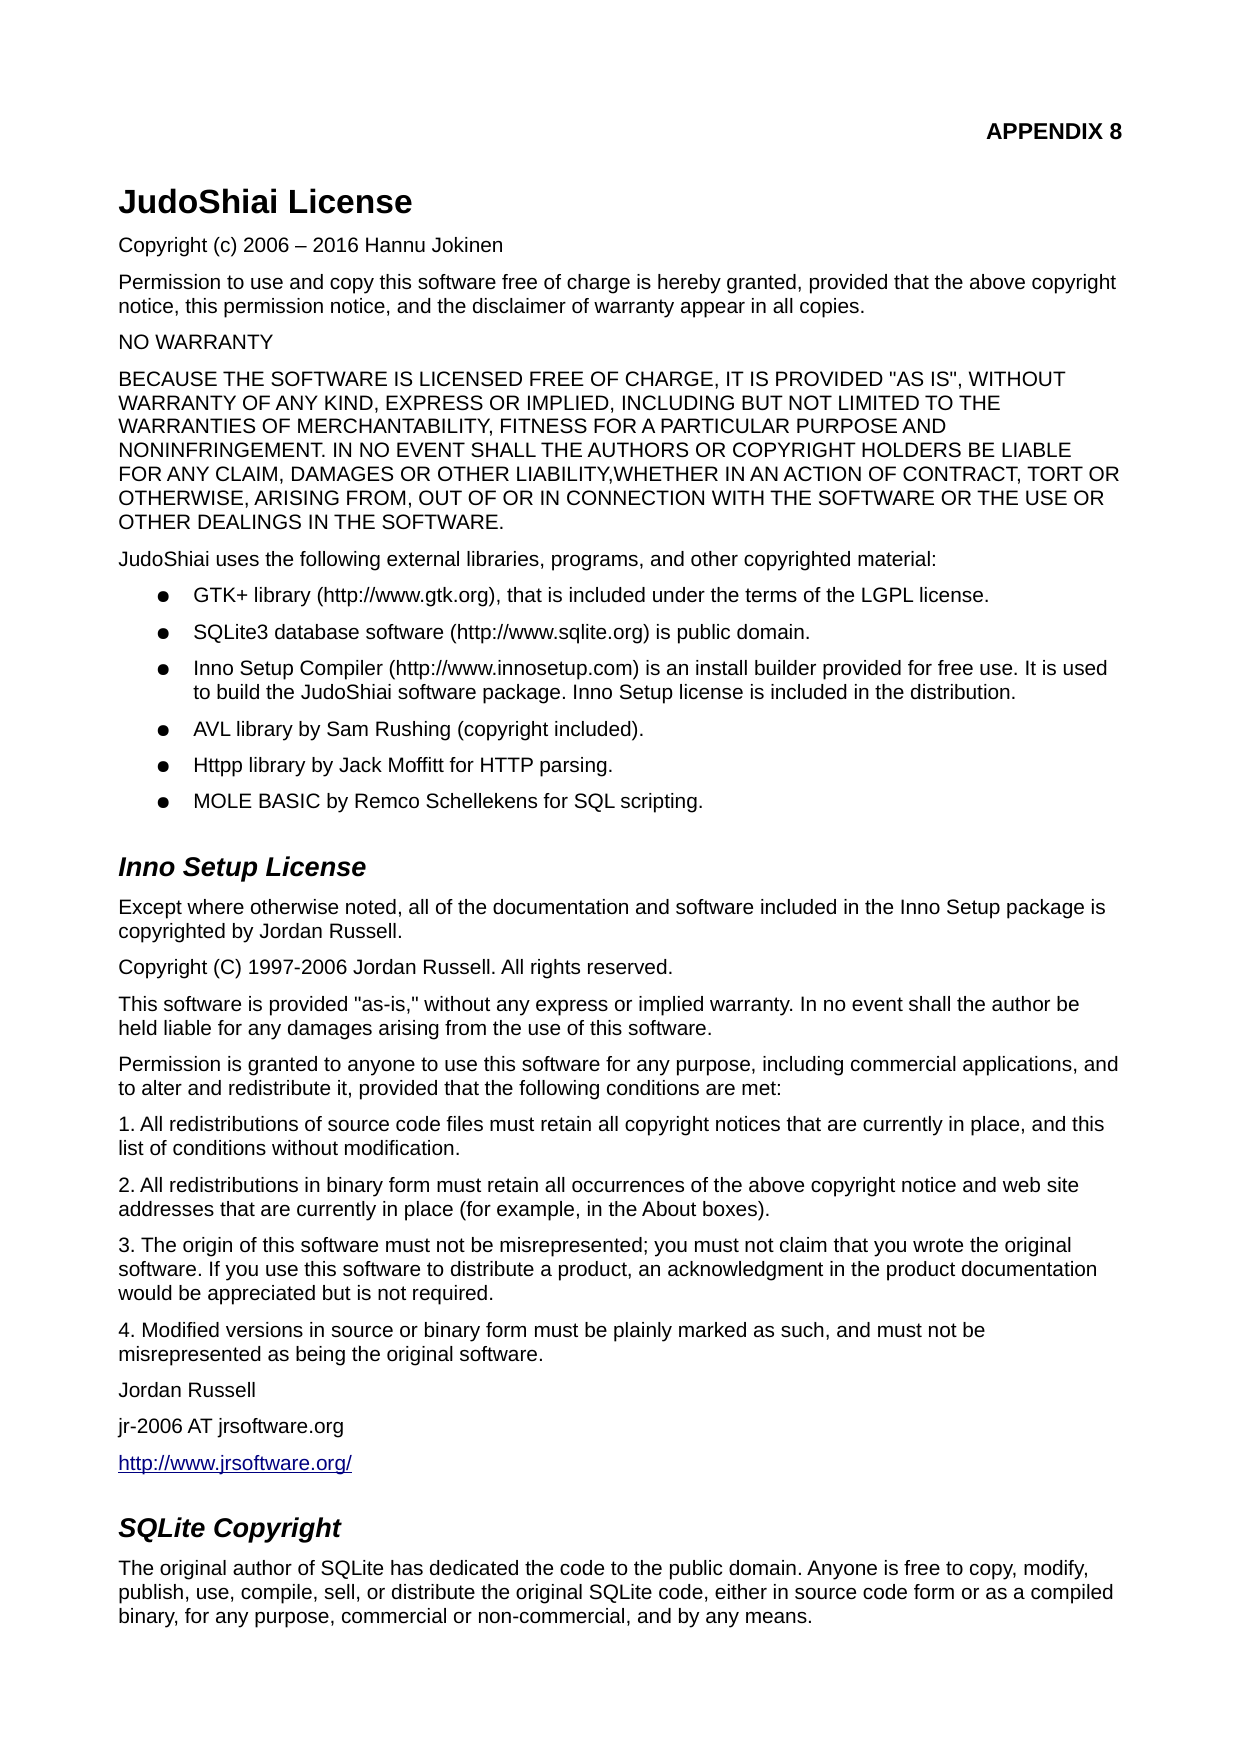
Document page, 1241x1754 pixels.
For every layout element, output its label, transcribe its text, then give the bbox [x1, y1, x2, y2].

list SQLite3 database software (http://www.sqlite.org) is public domain. [156, 619, 1122, 643]
text jr-2006 AT jrsoftware.org [118, 1414, 1122, 1438]
subtitle Inno Setup License [118, 851, 1122, 882]
list MOLE BASIC by Remco Schellekens for SQL scripting. [156, 789, 1122, 813]
text http://www.jrsoftware.org/ [118, 1451, 1122, 1475]
text 4. Modified versions in source or binary form must be plainly marked as such, and must not be misrepresented as being the original software. [118, 1317, 1122, 1365]
text This software is provided "as-is," without any express or implied warranty. In no event shall the author be held liable for any damages arising from the use of this software. [118, 991, 1122, 1039]
text JudoShiai uses the following external libraries, programs, and other copyrighted material: [118, 547, 1122, 571]
text BECAUSE THE SOFTWARE IS LICENSED FREE OF CHARGE, IT IS PROVIDED "AS IS", WITHOUT WARRANTY OF ANY KIND, EXPRESS OR IMPLIED, INCLUDING BUT NOT LIMITED TO THE WARRANTIES OF MERCHANTABILITY, FITNESS FOR A PARTICULAR PURPOSE AND NONINFRINGEMENT. IN NO EVENT SHALL THE AUTHORS OR COPYRIGHT HOLDERS BE LIABLE FOR ANY CLAIM, DAMAGES OR OTHER LIABILITY,WHETHER IN AN ACTION OF CONTRACT, TORT OR OTHERWISE, ARISING FROM, OUT OF OR IN CONNECTION WITH THE SOFTWARE OR THE USE OR OTHER DEALINGS IN THE SOFTWARE. [118, 366, 1122, 534]
list Httpp library by Jack Moffitt for HTTP parsing. [156, 753, 1122, 777]
text APPENDIX 8 [118, 118, 1122, 144]
text NO WARRANTY [118, 330, 1122, 354]
text Except where otherwise noted, all of the documentation and software included in the Inno Setup package is copyrighted by Jordan Russell. [118, 894, 1122, 942]
list GTK+ library (http://www.gtk.org), that is included under the terms of the LGPL license. [156, 583, 1122, 607]
text Permission to use and copy this software free of charge is hereby granted, provided that the above copyright notice, this permission notice, and the disclaimer of warranty appear in all copies. [118, 269, 1122, 317]
text Copyright (C) 1997-2006 Jordan Russell. All rights reserved. [118, 955, 1122, 979]
subtitle SQLite Copyright [118, 1512, 1122, 1543]
subtitle JudoShiai License [118, 182, 1122, 221]
text Copyright (c) 2006 – 2016 Hannu Jokinen [118, 233, 1122, 257]
text 1. All redistributions of source code files must retain all copyright notices that are currently in place, and this list of conditions without modification. [118, 1112, 1122, 1160]
list AVL library by Sam Rushing (copyright included). [156, 716, 1122, 740]
text 3. The origin of this software must not be misrepresented; you must not claim that you wrote the original software. If you use this software to distribute a product, an acknowledgment in the product documentation would be appreciated but is not required. [118, 1233, 1122, 1305]
text The original author of SQLite has dedicated the code to the public domain. Anyone is free to copy, modify, publish, use, compile, sell, or distribute the original SQLite code, either in source code form or as a compiled binary, for any purpose, commercial or non-commercial, and by any means. [118, 1556, 1122, 1628]
text 2. All redistributions in binary form must retain all occurrences of the above copyright notice and web site addresses that are currently in place (for example, in the About boxes). [118, 1173, 1122, 1221]
text Jordan Russell [118, 1378, 1122, 1402]
list Inno Setup Compiler (http://www.innosetup.com) is an install builder provided for free use. It is used to build the JudoShiai software package. Inno Setup license is included in the distribution. [156, 656, 1122, 704]
text Permission is granted to anyone to use this software for any purpose, including commercial applications, and to alter and redistribute it, provided that the following conditions are met: [118, 1052, 1122, 1100]
